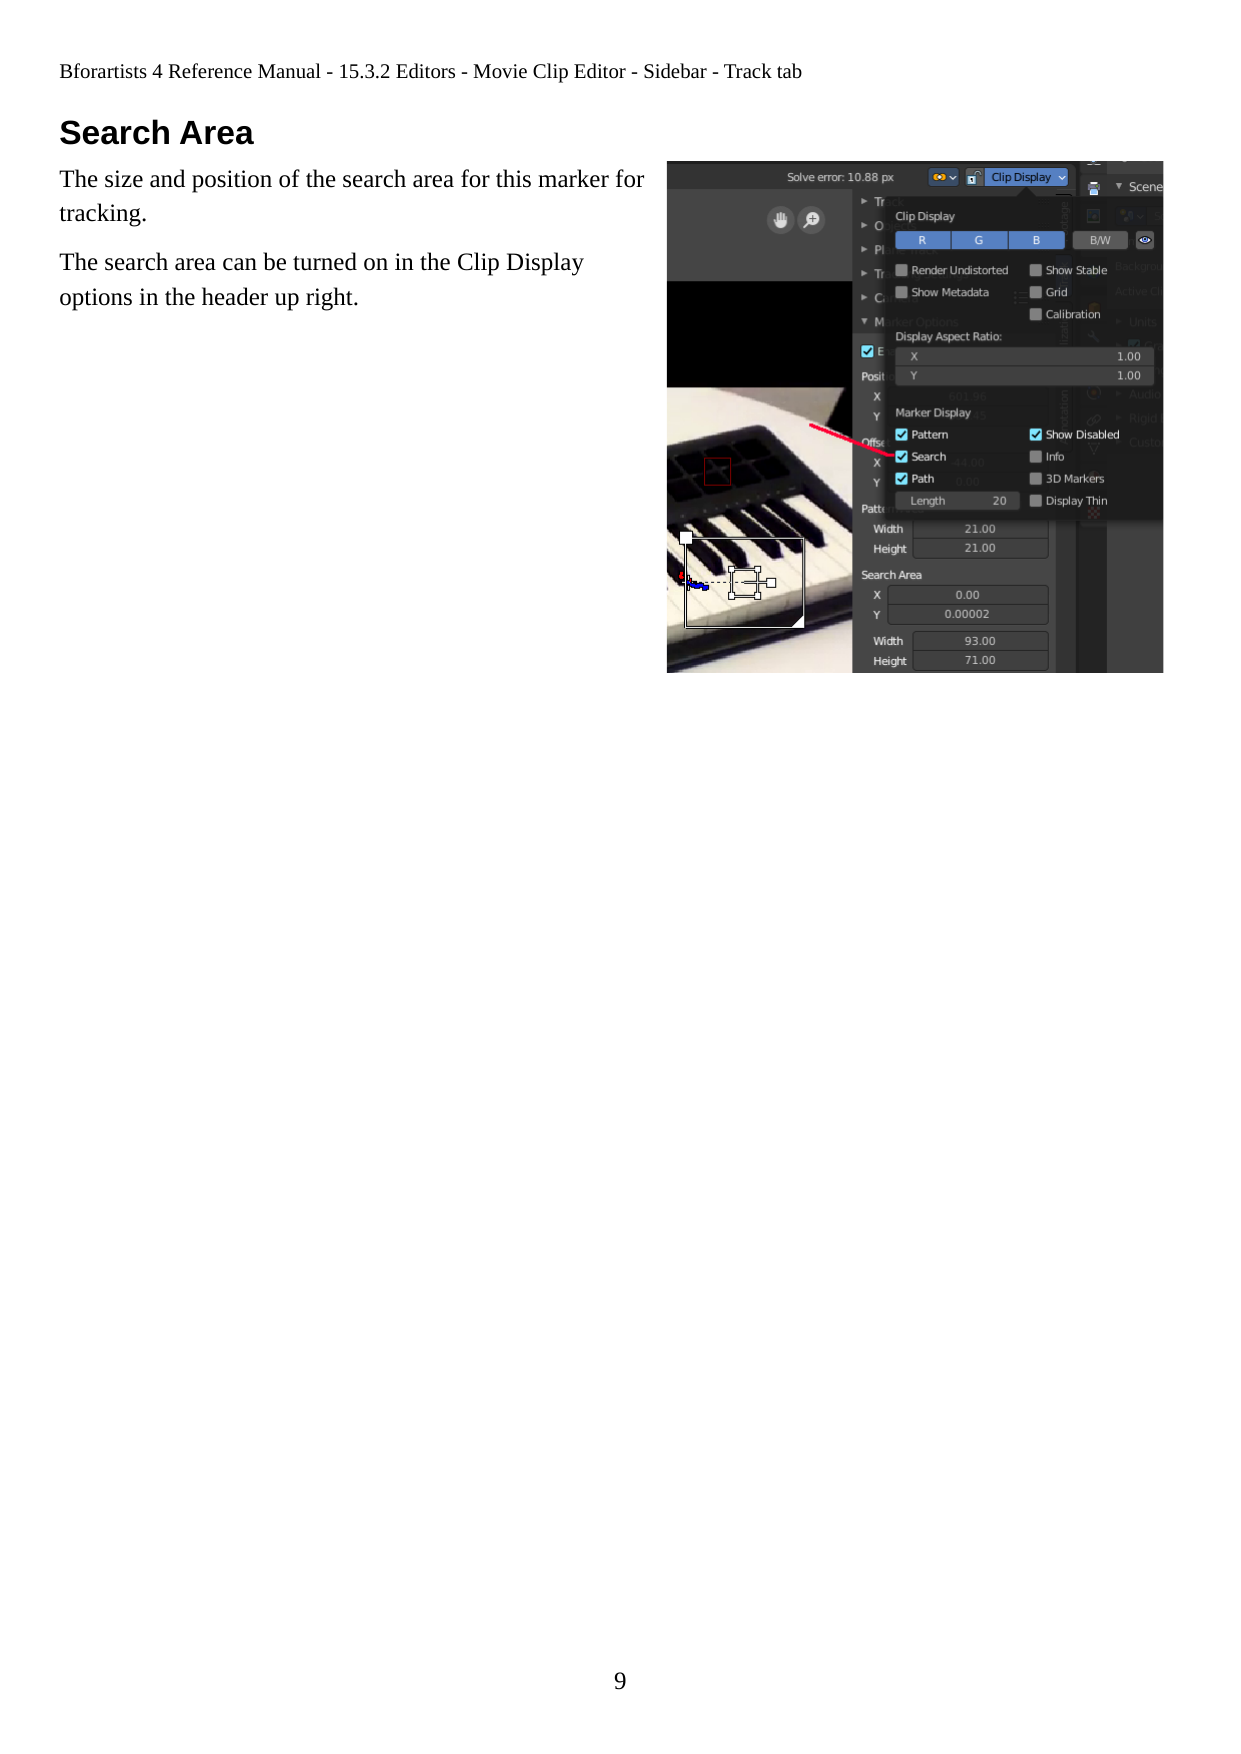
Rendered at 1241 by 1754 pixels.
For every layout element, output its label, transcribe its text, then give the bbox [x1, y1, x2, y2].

text The size and position of the search area for this marker for tracking. [59, 164, 666, 227]
subtitle Search Area [59, 113, 1181, 151]
picture [666, 161, 1164, 673]
text The search area can be turned on in the Clip Display options in the header up right. [59, 247, 666, 311]
